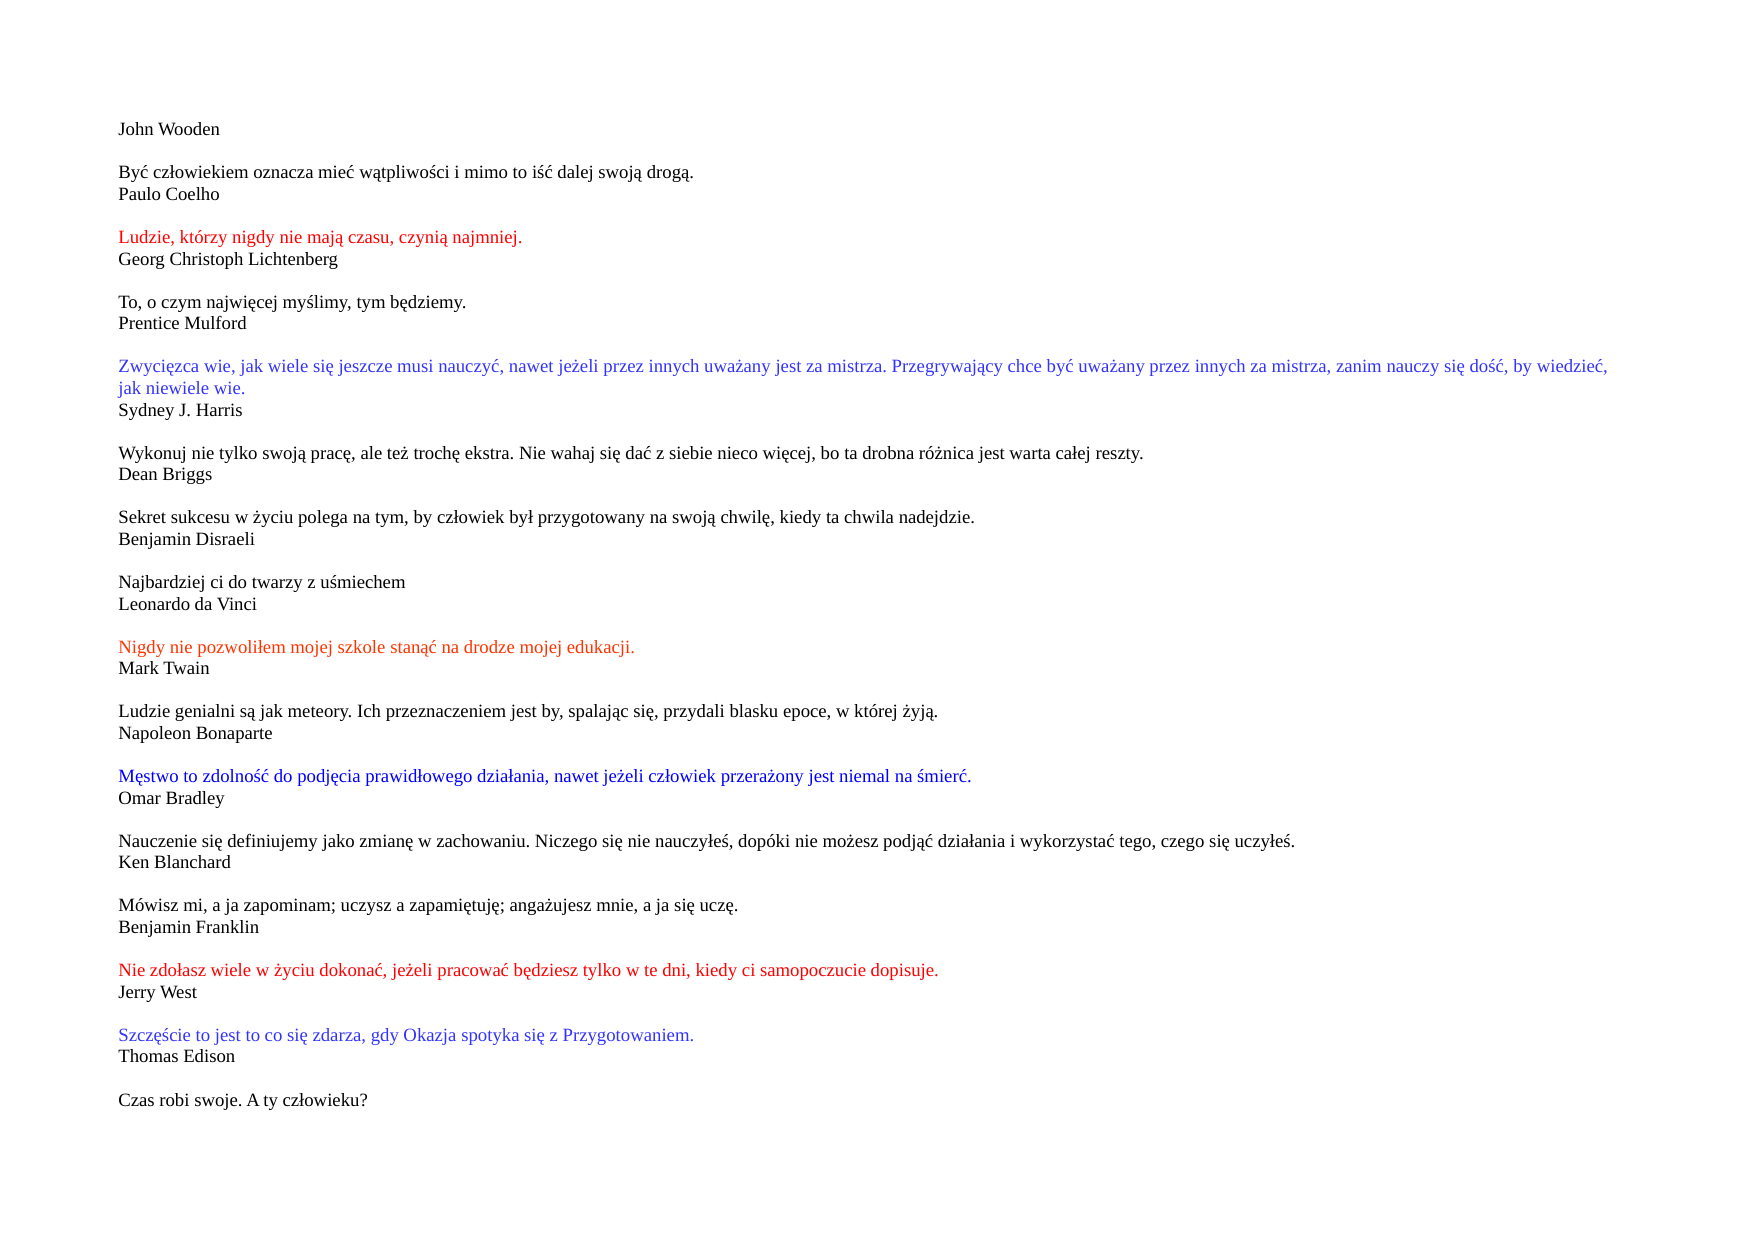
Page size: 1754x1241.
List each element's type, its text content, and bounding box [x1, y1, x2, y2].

text Napoleon Bonaparte [118, 722, 1636, 743]
text Męstwo to zdolność do podjęcia prawidłowego działania, nawet jeżeli człowiek przerażony jest niemal na śmierć. [118, 765, 1636, 787]
text Nie zdołasz wiele w życiu dokonać, jeżeli pracować będziesz tylko w te dni, kiedy ci samopoczucie dopisuje. [118, 959, 1636, 981]
text Nauczenie się definiujemy jako zmianę w zachowaniu. Niczego się nie nauczyłeś, dopóki nie możesz podjąć działania i wykorzystać tego, czego się uczyłeś. [118, 830, 1636, 851]
text Ludzie, którzy nigdy nie mają czasu, czynią najmniej. [118, 226, 1636, 247]
text Benjamin Franklin [118, 916, 1636, 937]
text Mark Twain [118, 657, 1636, 679]
text Leonardo da Vinci [118, 592, 1636, 614]
text Ludzie genialni są jak meteory. Ich przeznaczeniem jest by, spalając się, przydali blasku epoce, w której żyją. [118, 700, 1636, 722]
text Zwycięzca wie, jak wiele się jeszcze musi nauczyć, nawet jeżeli przez innych uważany jest za mistrza. Przegrywający chce być uważany przez innych za mistrza, zanim nauczy się dość, by wiedzieć, jak niewiele wie. [118, 355, 1636, 398]
text Paulo Coelho [118, 183, 1636, 204]
text Prentice Mulford [118, 312, 1636, 334]
text Mówisz mi, a ja zapominam; uczysz a zapamiętuję; angażujesz mnie, a ja się uczę. [118, 894, 1636, 916]
text Sydney J. Harris [118, 398, 1636, 420]
text Ken Blanchard [118, 851, 1636, 873]
text Benjamin Disraeli [118, 528, 1636, 549]
text Georg Christoph Lichtenberg [118, 247, 1636, 269]
text Szczęście to jest to co się zdarza, gdy Okazja spotyka się z Przygotowaniem. [118, 1024, 1636, 1045]
text John Wooden [118, 118, 1636, 140]
text Jerry West [118, 981, 1636, 1002]
text Najbardziej ci do twarzy z uśmiechem [118, 571, 1636, 592]
text Nigdy nie pozwoliłem mojej szkole stanąć na drodze mojej edukacji. [118, 636, 1636, 657]
text Być człowiekiem oznacza mieć wątpliwości i mimo to iść dalej swoją drogą. [118, 161, 1636, 183]
text Omar Bradley [118, 787, 1636, 808]
text Thomas Edison [118, 1045, 1636, 1067]
text Wykonuj nie tylko swoją pracę, ale też trochę ekstra. Nie wahaj się dać z siebie nieco więcej, bo ta drobna różnica jest warta całej reszty. [118, 442, 1636, 463]
text Sekret sukcesu w życiu polega na tym, by człowiek był przygotowany na swoją chwilę, kiedy ta chwila nadejdzie. [118, 506, 1636, 528]
text To, o czym najwięcej myślimy, tym będziemy. [118, 291, 1636, 312]
text Dean Briggs [118, 463, 1636, 485]
text Czas robi swoje. A ty człowieku? [118, 1088, 1636, 1110]
